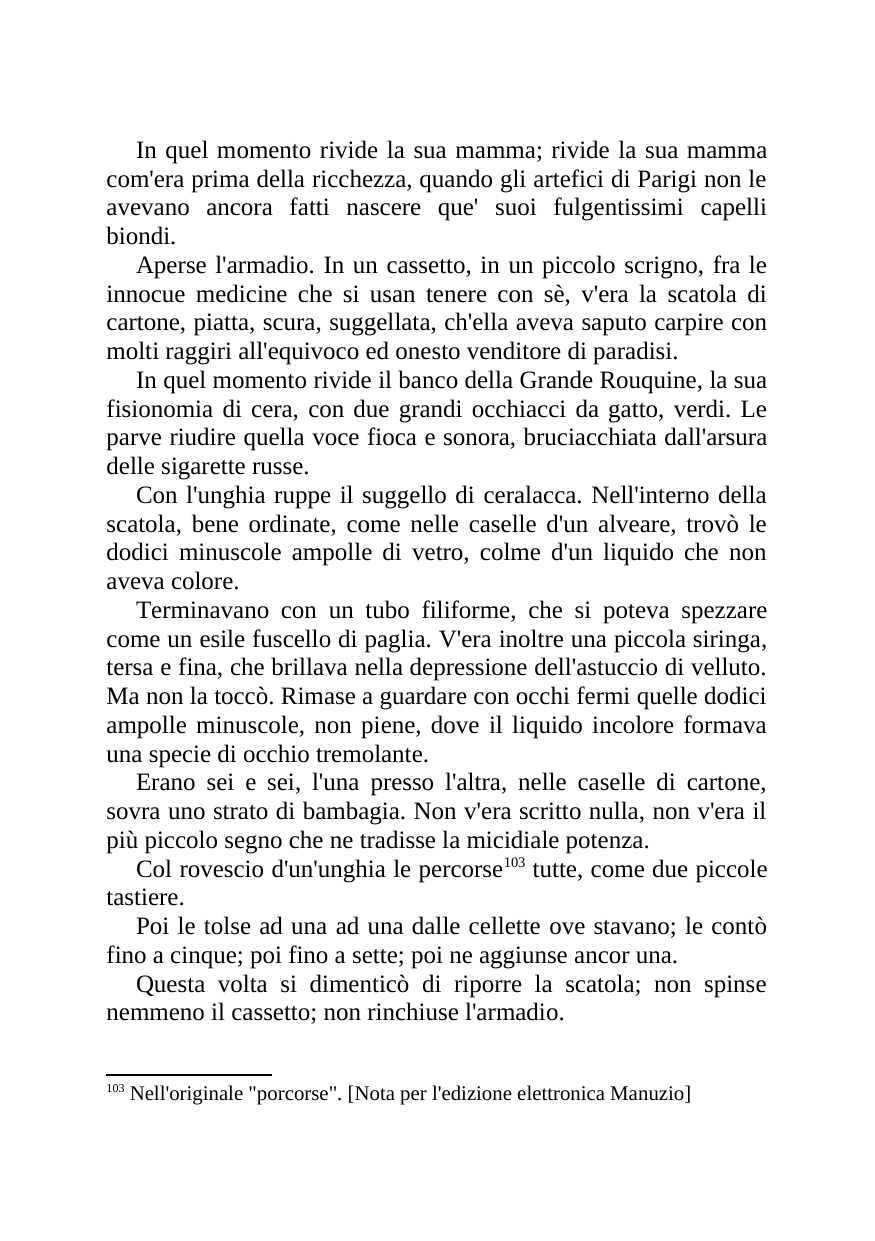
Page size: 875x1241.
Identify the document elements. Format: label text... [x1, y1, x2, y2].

text Col rovescio d'un'unghia le percorse tutte, come due piccole tastiere. [106, 854, 768, 911]
text In quel momento rivide la sua mamma; rivide la sua mamma com'era prima della ricchezza, quando gli artefici di Parigi non le avevano ancora fatti nascere que' suoi fulgentissimi capelli biondi. [106, 135, 768, 250]
text Con l'unghia ruppe il suggello di ceralacca. Nell'interno della scatola, bene ordinate, come nelle caselle d'un alveare, trovò le dodici minuscole ampolle di vetro, colme d'un liquido che non aveva colore. [106, 480, 768, 595]
text In quel momento rivide il banco della Grande Rouquine, la sua fisionomia di cera, con due grandi occhiacci da gatto, verdi. Le parve riudire quella voce fioca e sonora, bruciacchiata dall'arsura delle sigarette russe. [106, 365, 768, 480]
text Questa volta si dimenticò di riporre la scatola; non spinse nemmeno il cassetto; non rinchiuse l'armadio. [106, 969, 768, 1026]
text Terminavano con un tubo filiforme, che si poteva spezzare come un esile fuscello di paglia. V'era inoltre una piccola siringa, tersa e fina, che brillava nella depressione dell'astuccio di velluto. Ma non la toccò. Rimase a guardare con occhi fermi quelle dodici ampolle minuscole, non piene, dove il liquido incolore formava una specie di occhio tremolante. [106, 595, 768, 767]
text Aperse l'armadio. In un cassetto, in un piccolo scrigno, fra le innocue medicine che si usan tenere con sè, v'era la scatola di cartone, piatta, scura, suggellata, ch'ella aveva saputo carpire con molti raggiri all'equivoco ed onesto venditore di paradisi. [106, 250, 768, 365]
text Poi le tolse ad una ad una dalle cellette ove stavano; le contò fino a cinque; poi fino a sette; poi ne aggiunse ancor una. [106, 911, 768, 969]
text Erano sei e sei, l'una presso l'altra, nelle caselle di cartone, sovra uno strato di bambagia. Non v'era scritto nulla, non v'era il più piccolo segno che ne tradisse la micidiale potenza. [106, 767, 768, 854]
text Nell'originale "porcorse". [Nota per l'edizione elettronica Manuzio] [106, 1081, 768, 1105]
